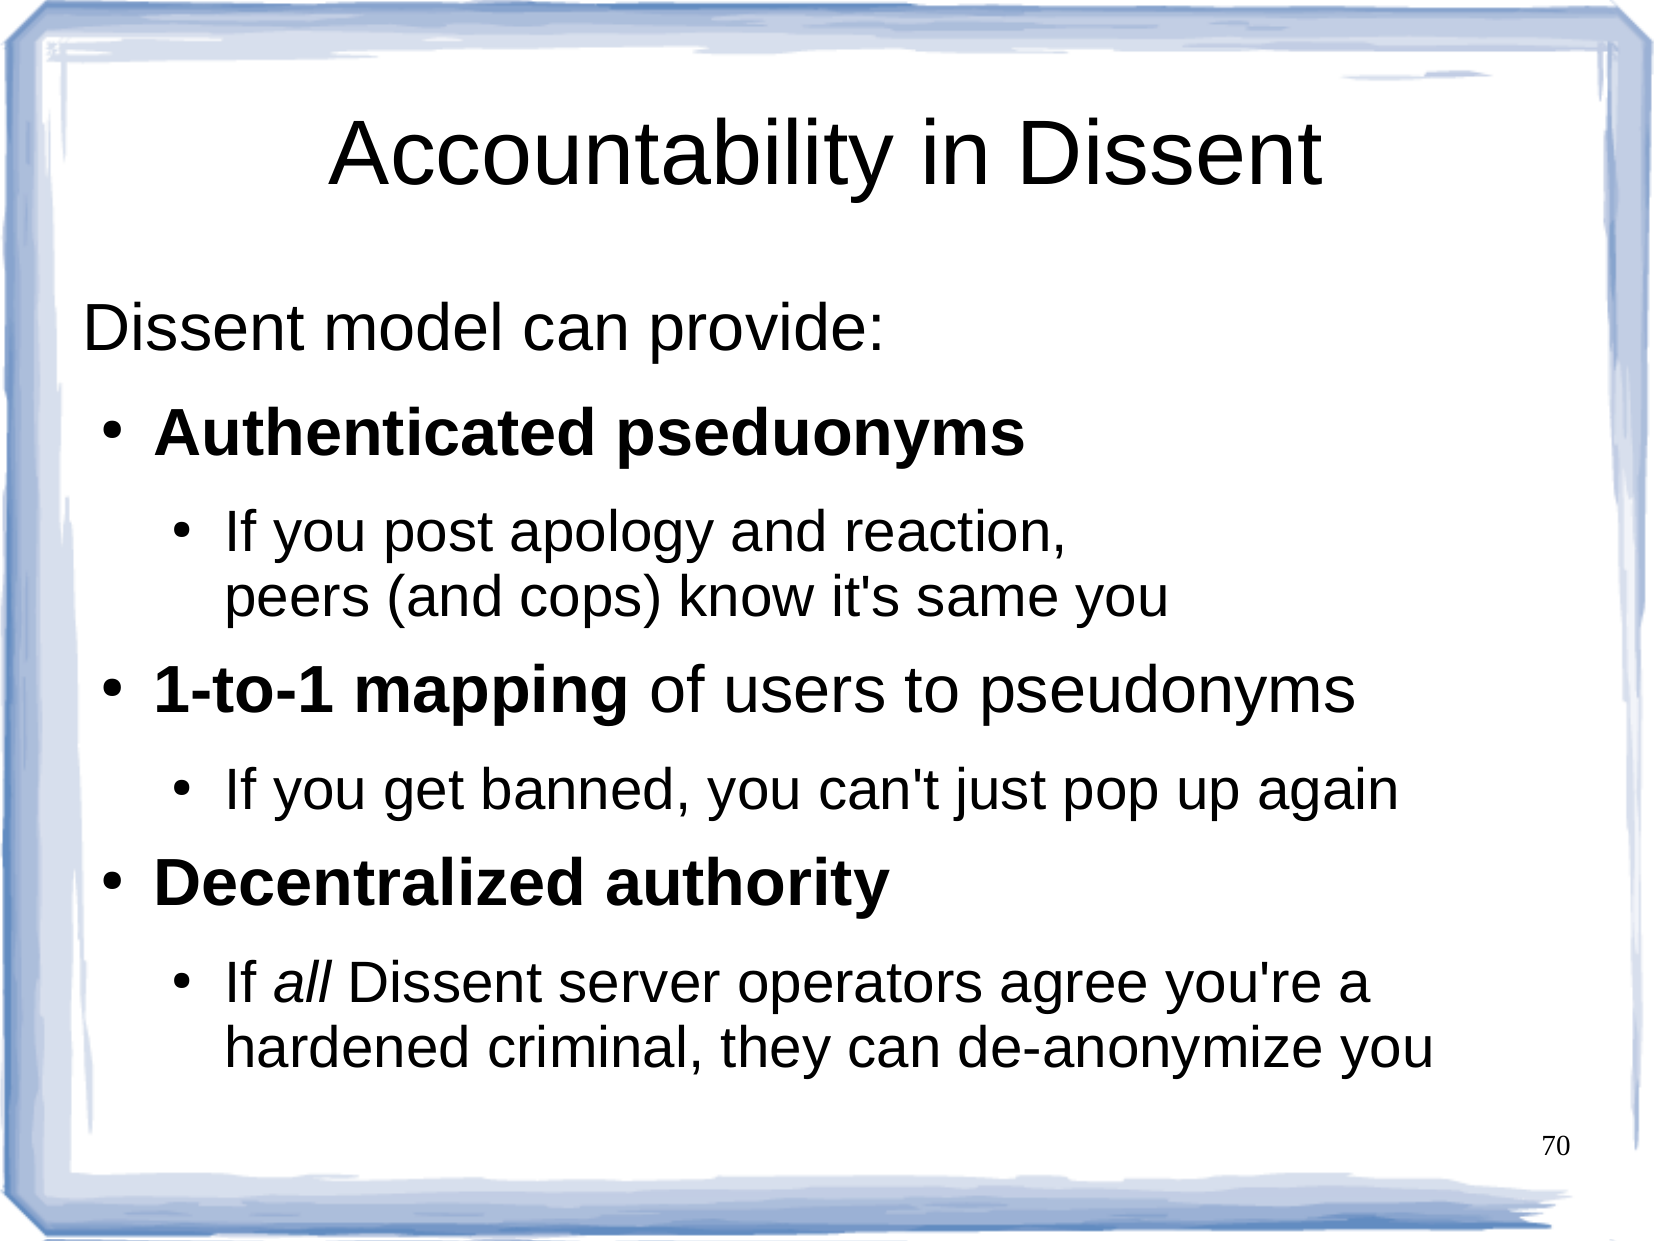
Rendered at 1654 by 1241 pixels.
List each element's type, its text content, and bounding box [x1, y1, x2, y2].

picture [0, 0, 1654, 1241]
title Accountability in Dissent [82, 49, 1571, 257]
list Dissent model can provide: Authenticated pseduonyms If you post apology and reaction, peers (and cops) know it's same you 1-to-1 mapping of users to pseudonyms If you get banned, you can't just pop up again Decentralized authority If all Dissent server operators agree you're a hardened criminal, they can de-anonymize you [82, 290, 1571, 1109]
